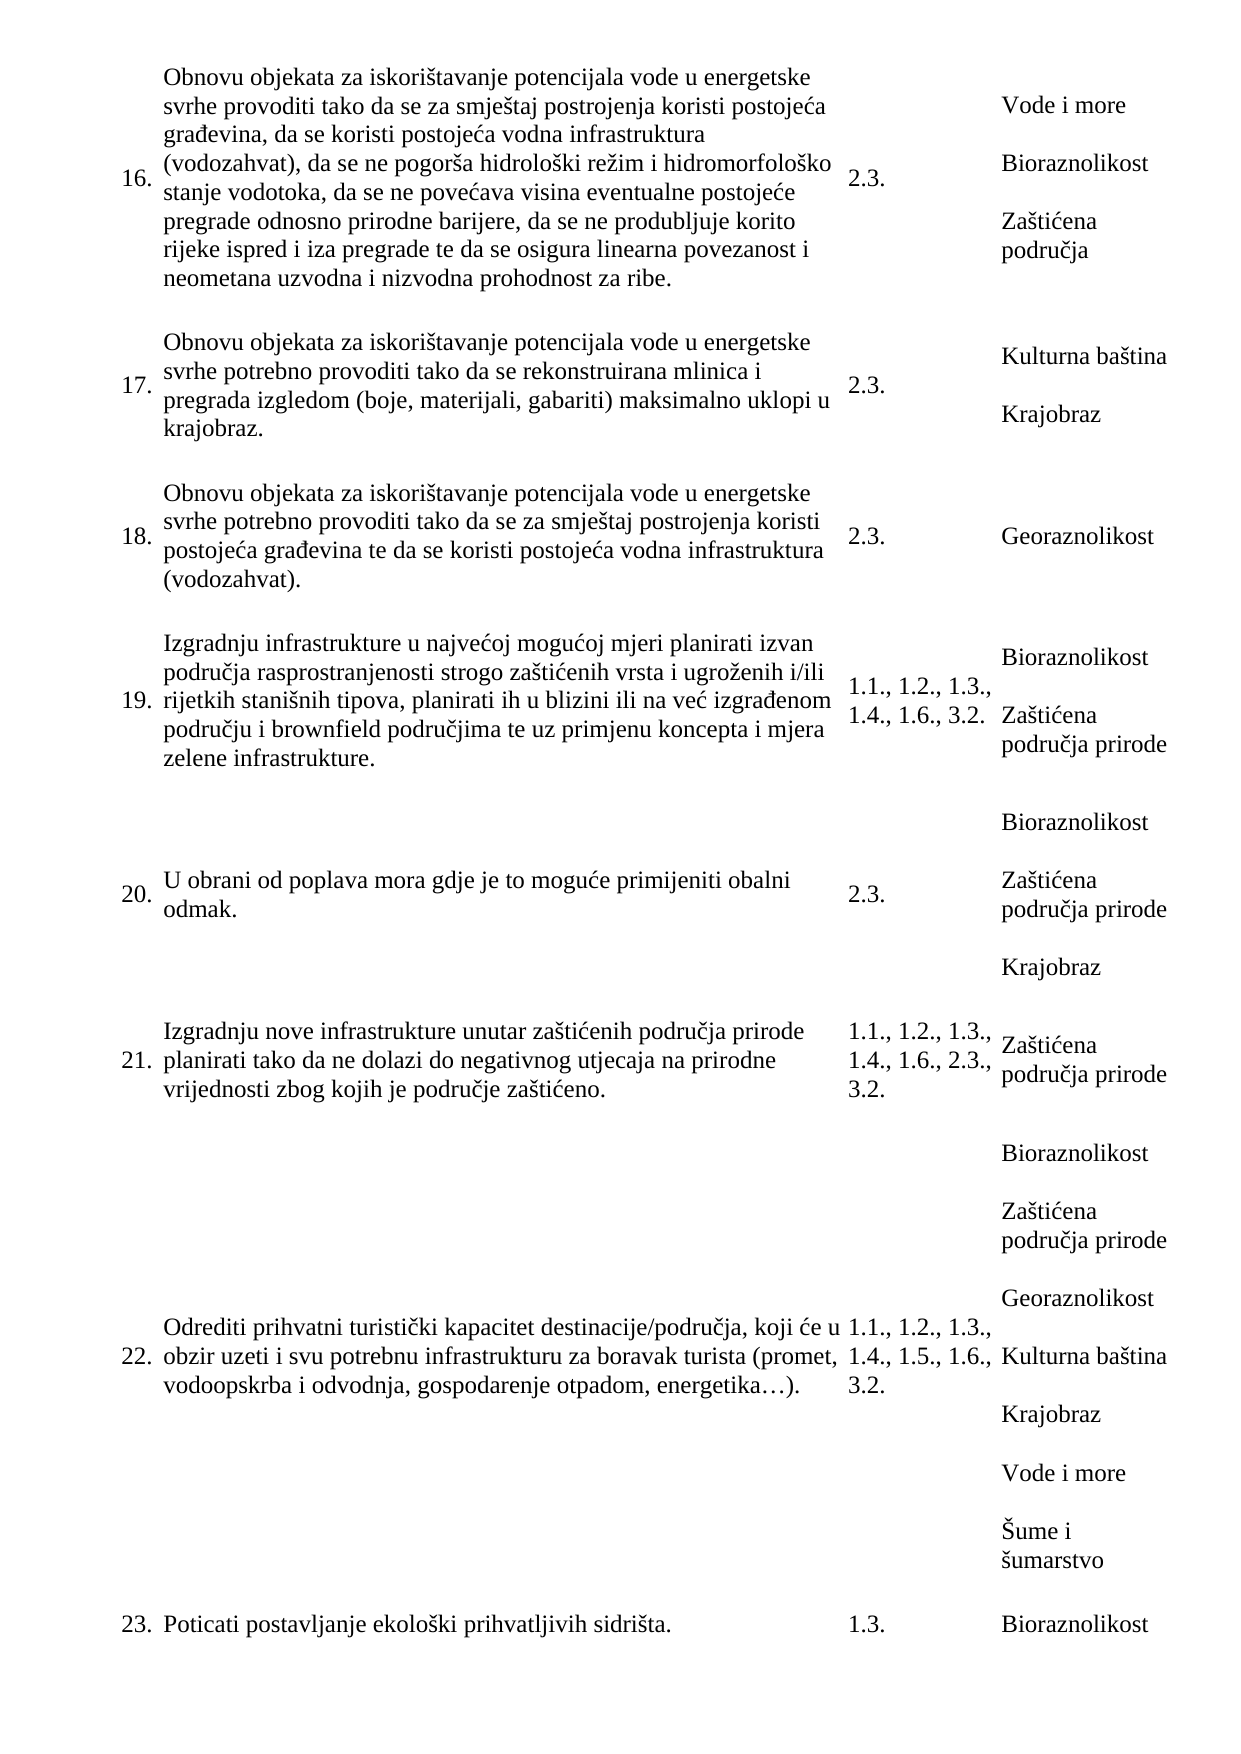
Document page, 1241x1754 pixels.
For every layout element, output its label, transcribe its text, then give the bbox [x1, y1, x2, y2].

table_cell Bioraznolikost Zaštićena područja prirode Krajobraz [998, 804, 1181, 1013]
table_cell 19. [118, 625, 160, 804]
table_cell Vode i more Bioraznolikost Zaštićena područja [998, 59, 1181, 324]
table_cell Obnovu objekata za iskorištavanje potencijala vode u energetske svrhe provoditi tako da se za smještaj postrojenja koristi postojeća građevina, da se koristi postojeća vodna infrastruktura (vodozahvat), da se ne pogorša hidrološki režim i hidromorfološko stanje vodotoka, da se ne povećava visina eventualne postojeće pregrade odnosno prirodne barijere, da se ne produbljuje korito rijeke ispred i iza pregrade te da se osigura linearna povezanost i neometana uzvodna i nizvodna prohodnost za ribe. [160, 59, 845, 324]
table_cell 1.3. [845, 1606, 998, 1670]
table_cell Bioraznolikost Zaštićena područja prirode Georaznolikost Kulturna baština Krajobraz Vode i more Šume i šumarstvo [998, 1135, 1181, 1606]
table_cell Obnovu objekata za iskorištavanje potencijala vode u energetske svrhe potrebno provoditi tako da se za smještaj postrojenja koristi postojeća građevina te da se koristi postojeća vodna infrastruktura (vodozahvat). [160, 475, 845, 625]
table_cell Georaznolikost [998, 475, 1181, 625]
table_cell 20. [118, 804, 160, 1013]
table_cell Kulturna baština Krajobraz [998, 324, 1181, 475]
table_cell Odrediti prihvatni turistički kapacitet destinacije/područja, koji će u obzir uzeti i svu potrebnu infrastrukturu za boravak turista (promet, vodoopskrba i odvodnja, gospodarenje otpadom, energetika…). [160, 1135, 845, 1606]
table_cell 2.3. [845, 324, 998, 475]
table_cell 1.1., 1.2., 1.3., 1.4., 1.5., 1.6., 3.2. [845, 1135, 998, 1606]
table_cell 2.3. [845, 804, 998, 1013]
table_cell 18. [118, 475, 160, 625]
table_cell 23. [118, 1606, 160, 1670]
table_cell U obrani od poplava mora gdje je to moguće primijeniti obalni odmak. [160, 804, 845, 1013]
table_cell Izgradnju infrastrukture u najvećoj mogućoj mjeri planirati izvan područja rasprostranjenosti strogo zaštićenih vrsta i ugroženih i/ili rijetkih stanišnih tipova, planirati ih u blizini ili na već izgrađenom području i brownfield područjima te uz primjenu koncepta i mjera zelene infrastrukture. [160, 625, 845, 804]
table_cell Bioraznolikost Zaštićena područja prirode [998, 625, 1181, 804]
table_cell Obnovu objekata za iskorištavanje potencijala vode u energetske svrhe potrebno provoditi tako da se rekonstruirana mlinica i pregrada izgledom (boje, materijali, gabariti) maksimalno uklopi u krajobraz. [160, 324, 845, 475]
table_cell Poticati postavljanje ekološki prihvatljivih sidrišta. [160, 1606, 845, 1670]
table_cell 1.1., 1.2., 1.3., 1.4., 1.6., 3.2. [845, 625, 998, 804]
table_cell 2.3. [845, 475, 998, 625]
table_cell 21. [118, 1013, 160, 1135]
table_cell Bioraznolikost [998, 1606, 1181, 1670]
table_cell Izgradnju nove infrastrukture unutar zaštićenih područja prirode planirati tako da ne dolazi do negativnog utjecaja na prirodne vrijednosti zbog kojih je područje zaštićeno. [160, 1013, 845, 1135]
table_cell 1.1., 1.2., 1.3., 1.4., 1.6., 2.3., 3.2. [845, 1013, 998, 1135]
table_cell 22. [118, 1135, 160, 1606]
table_cell Zaštićena područja prirode [998, 1013, 1181, 1135]
table_cell 17. [118, 324, 160, 475]
table_cell 2.3. [845, 59, 998, 324]
table_cell 16. [118, 59, 160, 324]
